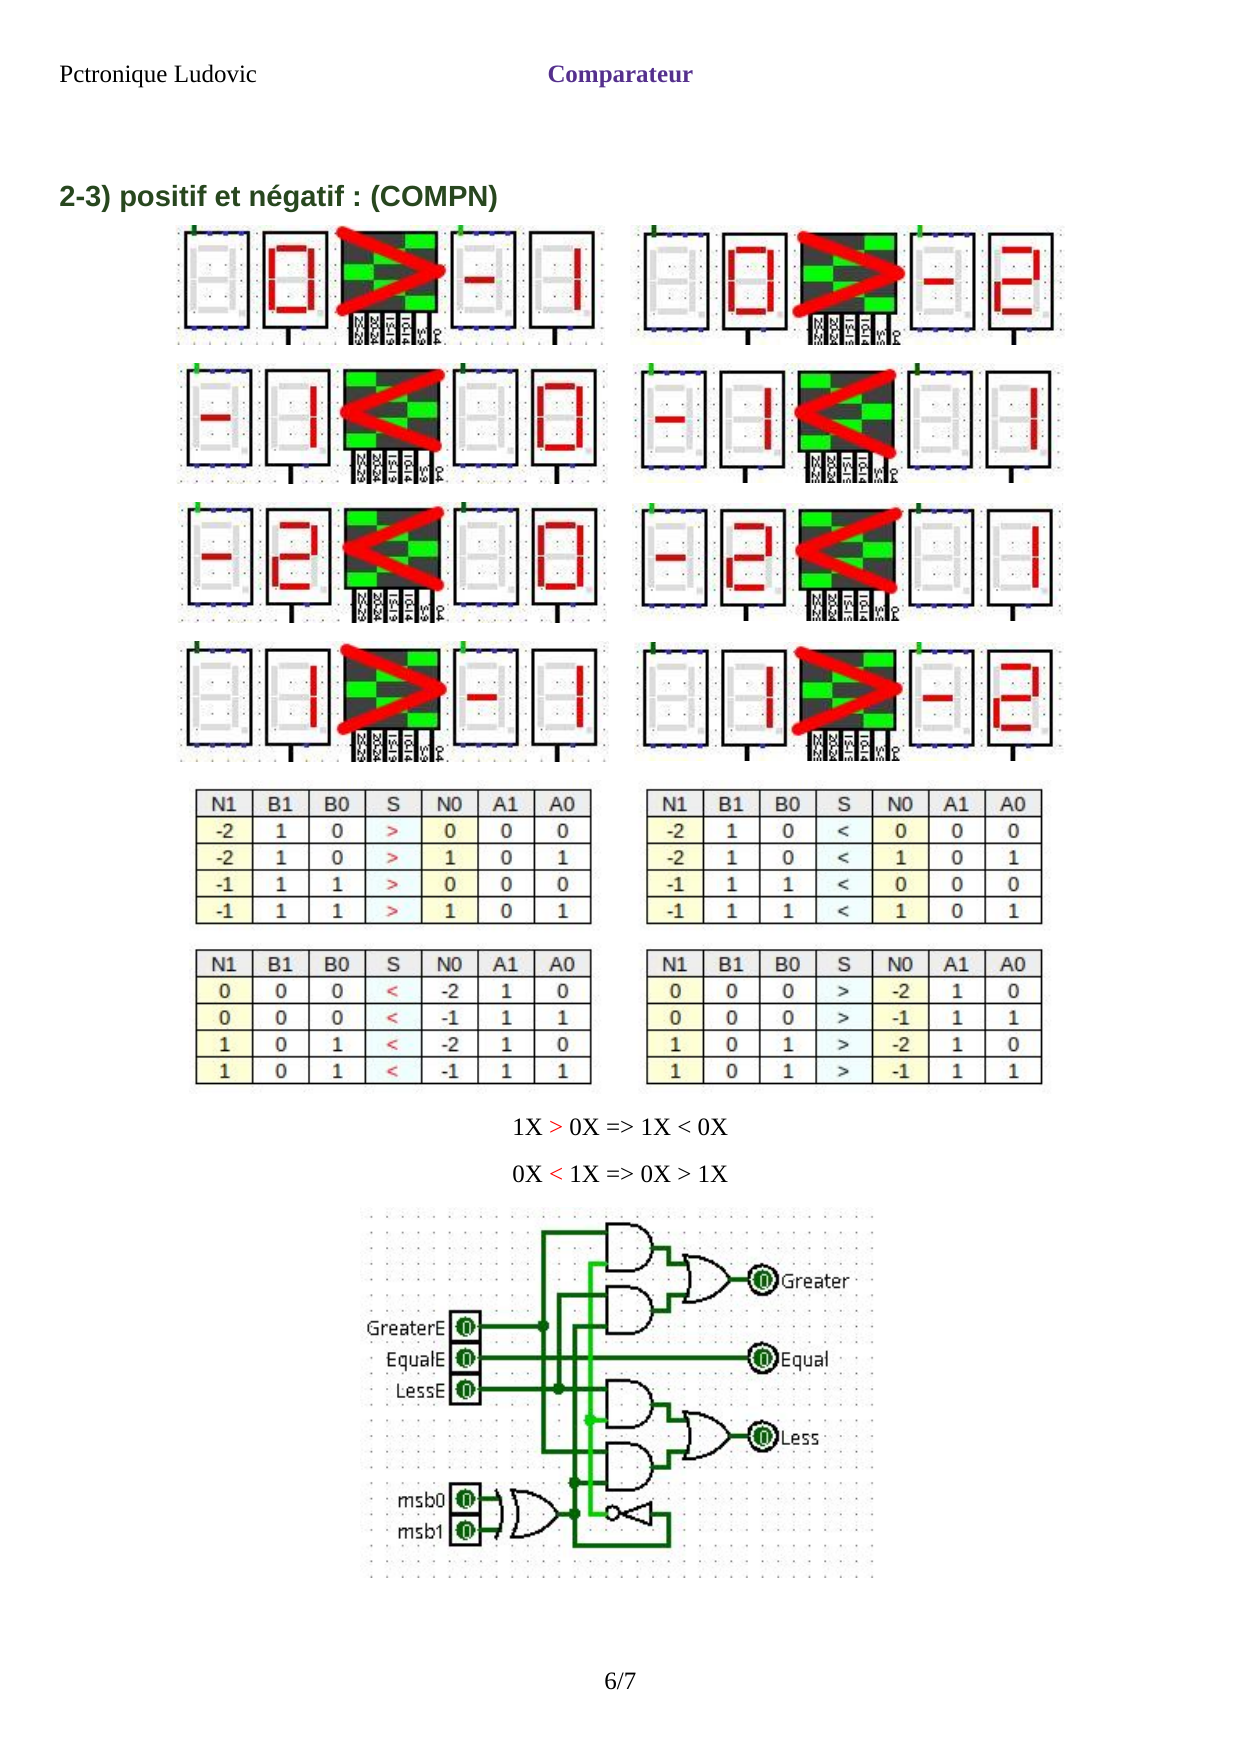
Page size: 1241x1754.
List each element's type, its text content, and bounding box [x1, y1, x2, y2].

picture [175, 225, 606, 345]
picture [176, 363, 608, 484]
picture [176, 641, 610, 762]
text 0X < 1X => 0X > 1X [59, 1159, 1181, 1188]
text 1X > 0X => 1X < 0X [59, 1112, 1181, 1141]
picture [360, 1207, 881, 1578]
picture [631, 503, 1064, 621]
subtitle 2-3) positif et négatif : (COMPN) [59, 179, 1181, 213]
picture [177, 502, 607, 623]
picture [634, 642, 1064, 761]
picture [188, 780, 1052, 1094]
picture [630, 225, 1065, 345]
picture [632, 363, 1064, 483]
